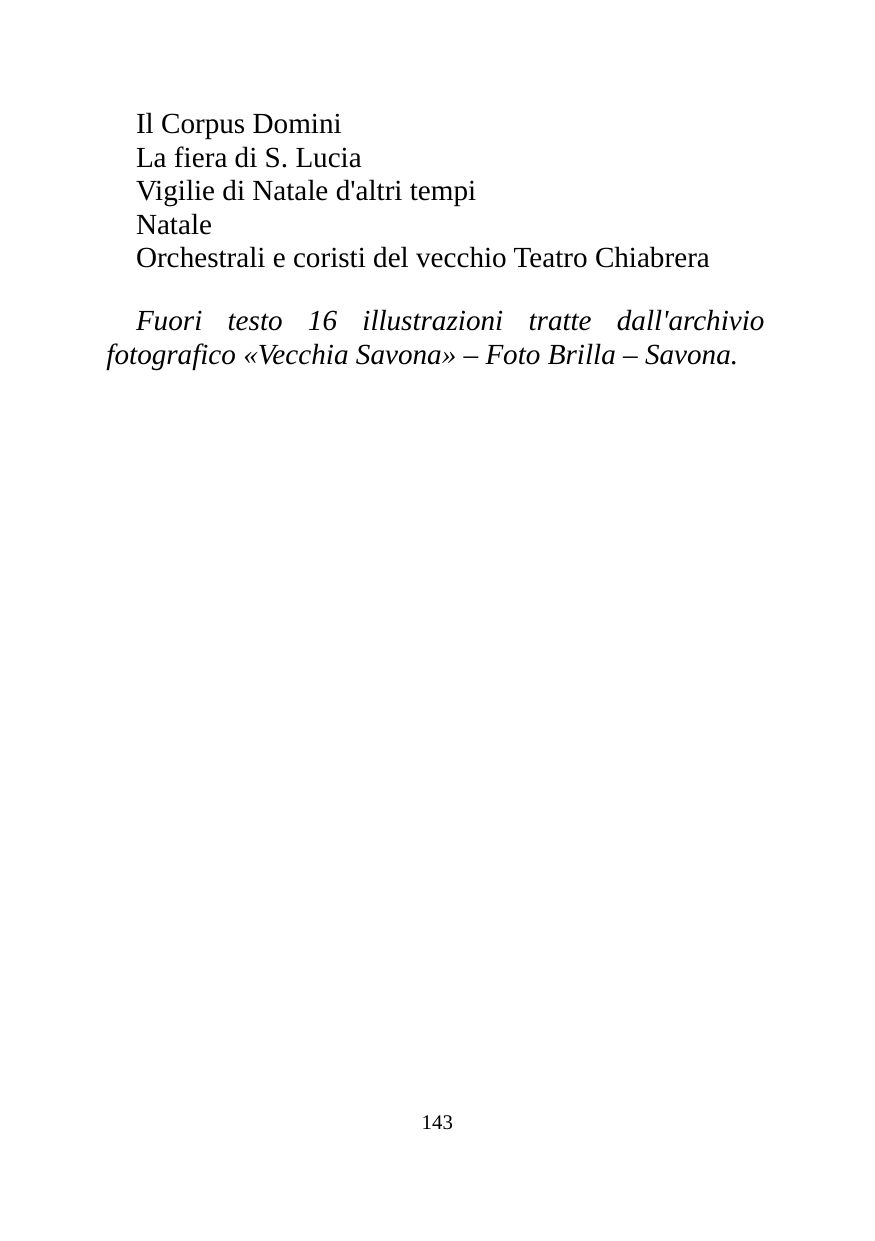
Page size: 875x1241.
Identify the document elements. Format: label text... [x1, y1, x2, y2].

text Vigilie di Natale d'altri tempi [106, 173, 768, 207]
text La fiera di S. Lucia [106, 140, 768, 173]
text Fuori testo 16 illustrazioni tratte dall'archivio fotografico «Vecchia Savona» – Foto Brilla – Savona. [106, 303, 768, 371]
text Il Corpus Domini [106, 106, 768, 140]
text Orchestrali e coristi del vecchio Teatro Chiabrera [106, 240, 768, 274]
text Natale [106, 207, 768, 240]
